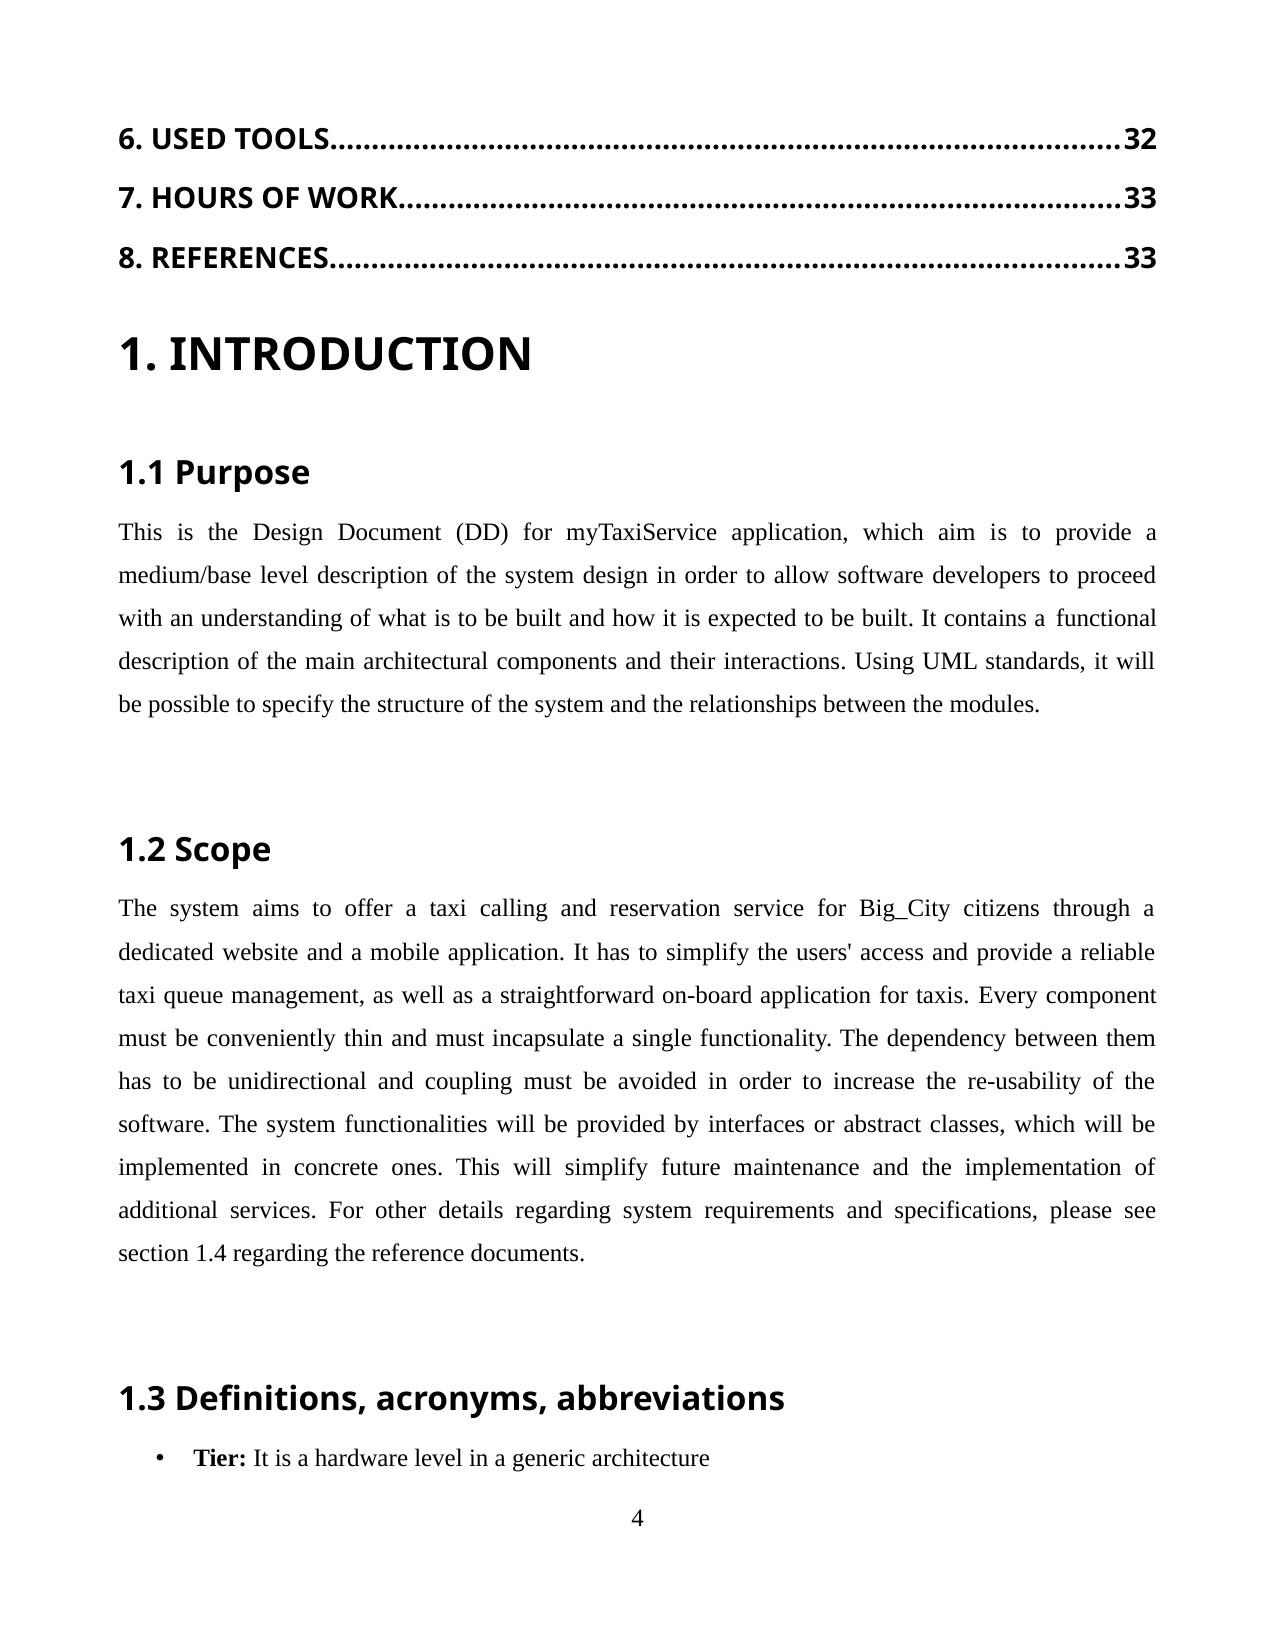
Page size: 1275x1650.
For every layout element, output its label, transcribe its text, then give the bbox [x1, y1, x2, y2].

subtitle 1.1 Purpose [118, 448, 1157, 494]
text 8. REFERENCES 33 [118, 237, 1157, 277]
subtitle 1. INTRODUCTION [118, 322, 1157, 384]
subtitle 1.3 Definitions, acronyms, abbreviations [118, 1375, 1157, 1420]
text This is the Design Document (DD) for myTaxiService application, which aim is to provide a medium/base level description of the system design in order to allow software developers to proceed with an understanding of what is to be built and how it is expected to be built. It contains a functional description of the main architectural components and their interactions. Using UML standards, it will be possible to specify the structure of the system and the relationships between the modules. [118, 517, 1157, 718]
text 7. HOURS OF WORK 33 [118, 178, 1157, 217]
text The system aims to offer a taxi calling and reservation service for Big_City citizens through a dedicated website and a mobile application. It has to simplify the users' access and provide a reliable taxi queue management, as well as a straightforward on-board application for taxis. Every component must be conveniently thin and must incapsulate a single functionality. The dependency between them has to be unidirectional and coupling must be avoided in order to increase the re-usability of the software. The system functionalities will be provided by interfaces or abstract classes, which will be implemented in concrete ones. This will simplify future maintenance and the implementation of additional services. For other details regarding system requirements and specifications, please see section 1.4 regarding the reference documents. [118, 893, 1157, 1267]
text 6. USED TOOLS 32 [118, 118, 1157, 158]
list Tier: It is a hardware level in a generic architecture [156, 1443, 1157, 1472]
subtitle 1.2 Scope [118, 825, 1157, 871]
